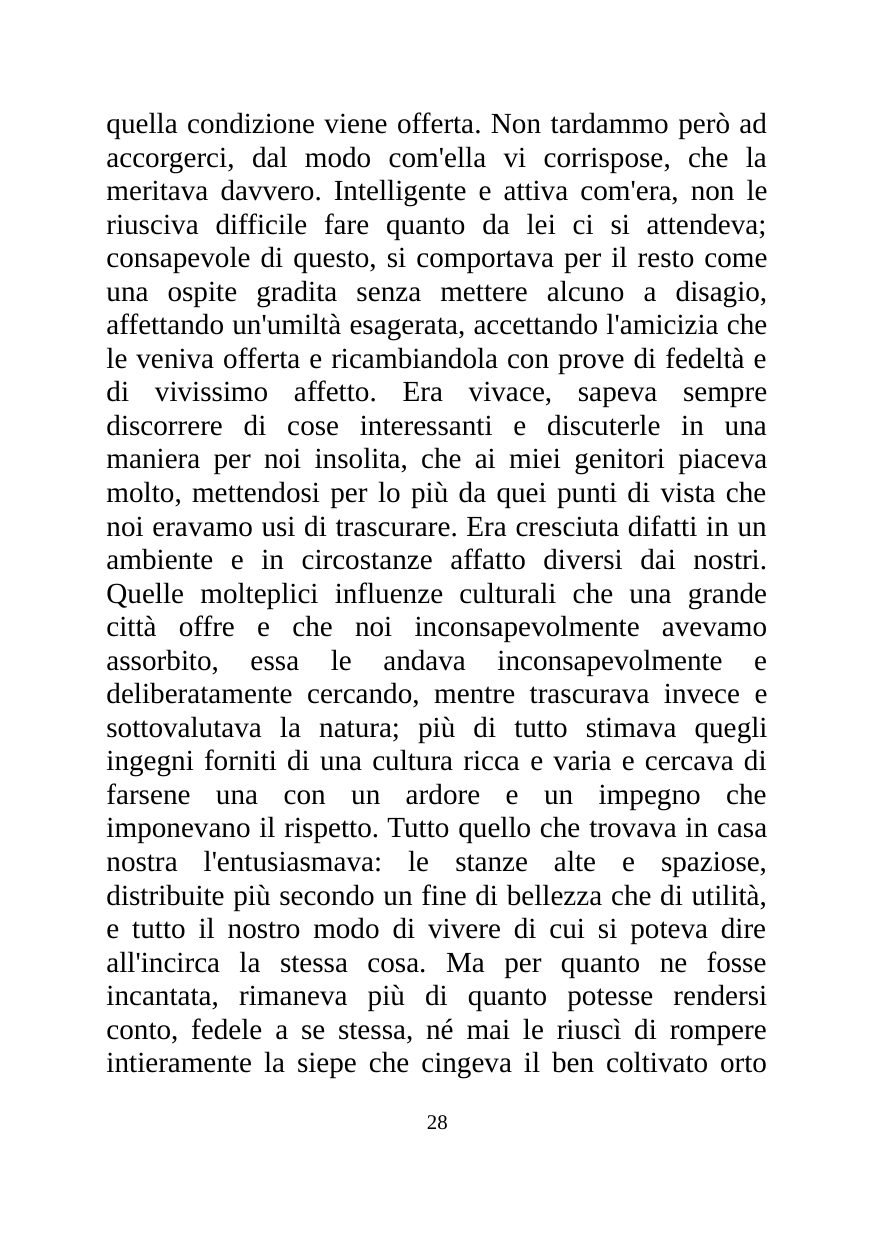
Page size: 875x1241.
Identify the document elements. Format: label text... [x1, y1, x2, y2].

text quella condizione viene offerta. Non tardammo però ad accorgerci, dal modo com'ella vi corrispose, che la meritava davvero. Intelligente e attiva com'era, non le riusciva difficile fare quanto da lei ci si attendeva; consapevole di questo, si comportava per il resto come una ospite gradita senza mettere alcuno a disagio, affettando un'umiltà esagerata, accettando l'amicizia che le veniva offerta e ricambiandola con prove di fedeltà e di vivissimo affetto. Era vivace, sapeva sempre discorrere di cose interessanti e discuterle in una maniera per noi insolita, che ai miei genitori piaceva molto, mettendosi per lo più da quei punti di vista che noi eravamo usi di trascurare. Era cresciuta difatti in un ambiente e in circostanze affatto diversi dai nostri. Quelle molteplici influenze culturali che una grande città offre e che noi inconsapevolmente avevamo assorbito, essa le andava inconsapevolmente e deliberatamente cercando, mentre trascurava invece e sottovalutava la natura; più di tutto stimava quegli ingegni forniti di una cultura ricca e varia e cercava di farsene una con un ardore e un impegno che imponevano il rispetto. Tutto quello che trovava in casa nostra l'entusiasmava: le stanze alte e spaziose, distribuite più secondo un fine di bellezza che di utilità, e tutto il nostro modo di vivere di cui si poteva dire all'incirca la stessa cosa. Ma per quanto ne fosse incantata, rimaneva più di quanto potesse rendersi conto, fedele a se stessa, né mai le riuscì di rompere intieramente la siepe che cingeva il ben coltivato orto [106, 106, 768, 1079]
